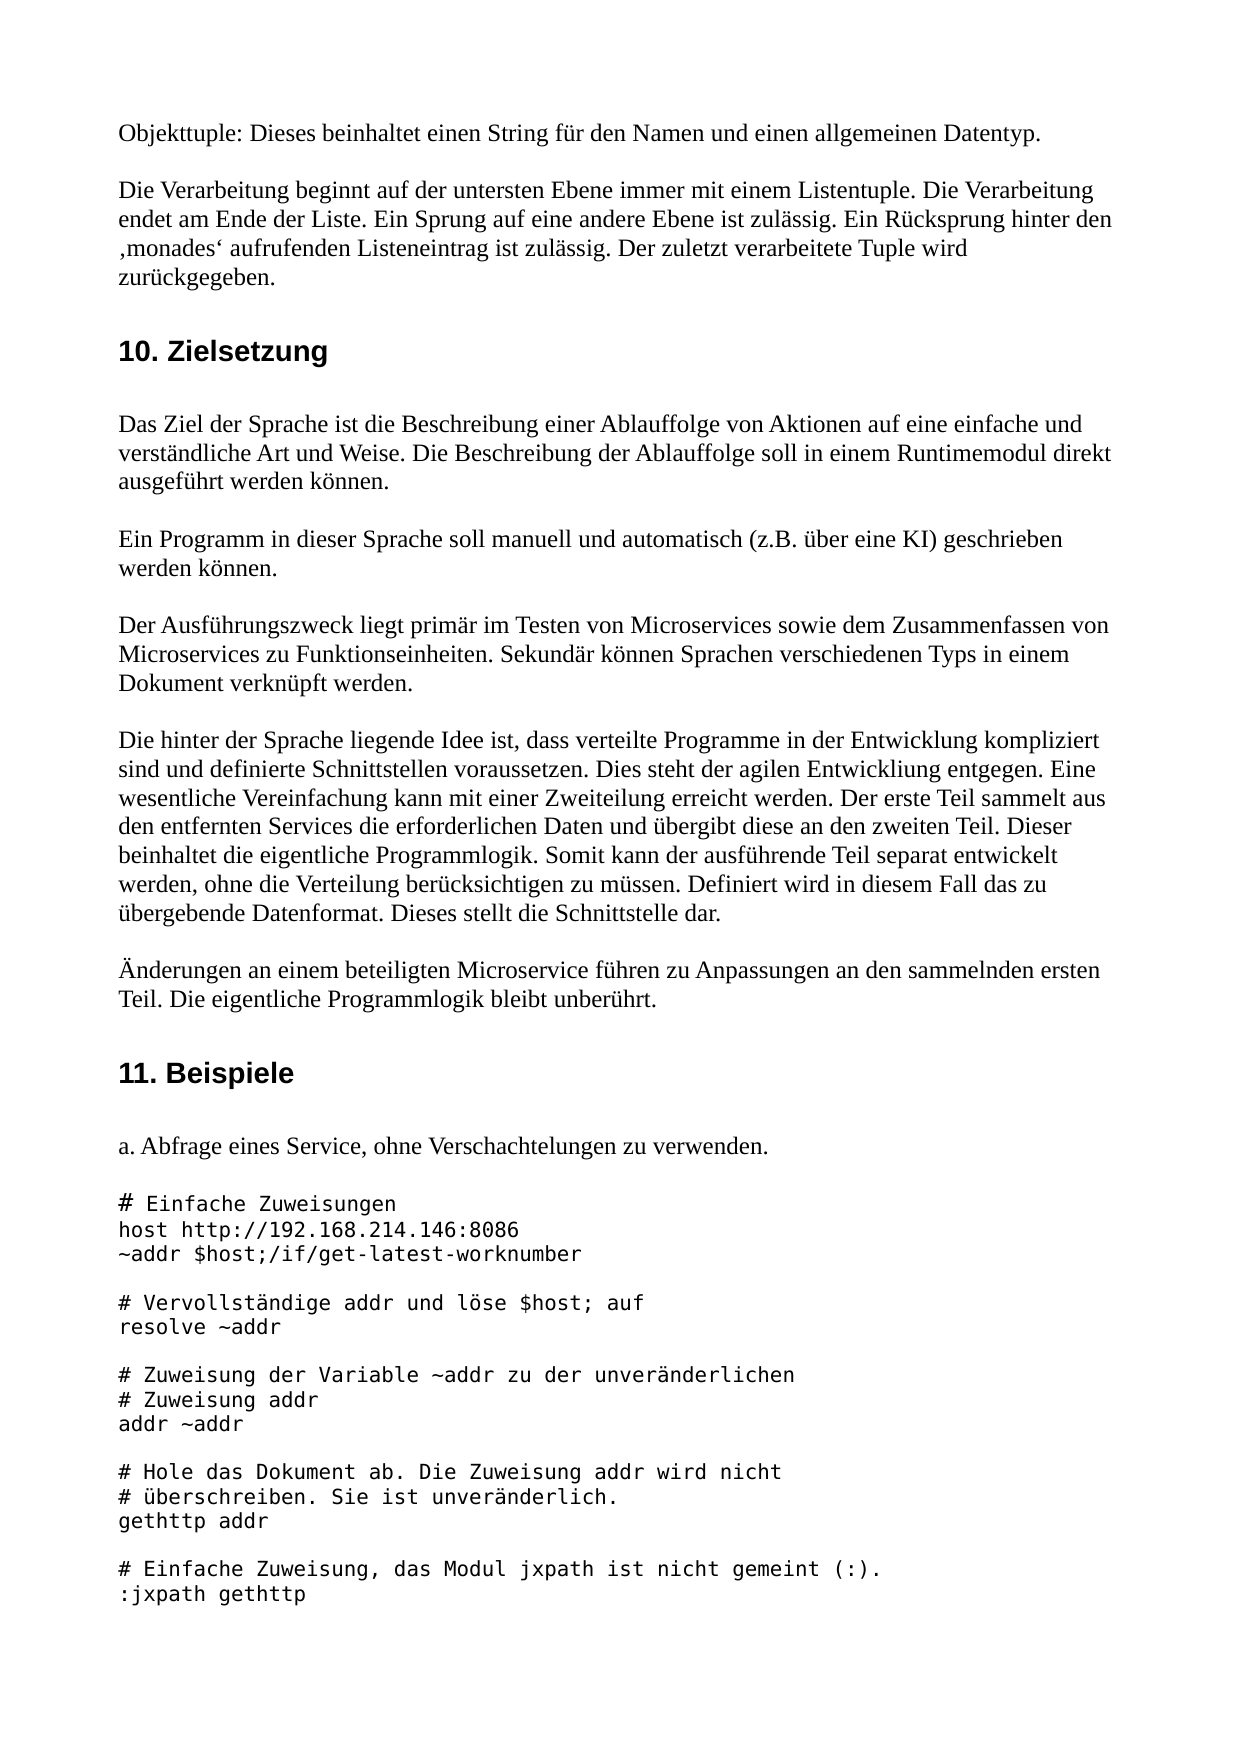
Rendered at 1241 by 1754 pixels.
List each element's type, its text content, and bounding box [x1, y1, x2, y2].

text # Zuweisung addr [118, 1388, 1122, 1412]
text # Zuweisung der Variable ~addr zu der unveränderlichen [118, 1363, 1122, 1388]
text Änderungen an einem beteiligten Microservice führen zu Anpassungen an den sammelnden ersten Teil. Die eigentliche Programmlogik bleibt unberührt. [118, 955, 1122, 1013]
text Die Verarbeitung beginnt auf der untersten Ebene immer mit einem Listentuple. Die Verarbeitung endet am Ende der Liste. Ein Sprung auf eine andere Ebene ist zulässig. Ein Rücksprung hinter den ‚monades‘ aufrufenden Listeneintrag ist zulässig. Der zuletzt verarbeitete Tuple wird zurückgegeben. [118, 176, 1122, 291]
text Der Ausführungszweck liegt primär im Testen von Microservices sowie dem Zusammenfassen von Microservices zu Funktionseinheiten. Sekundär können Sprachen verschiedenen Typs in einem Dokument verknüpft werden. [118, 610, 1122, 696]
text gethttp addr [118, 1509, 1122, 1533]
text resolve ~addr [118, 1315, 1122, 1339]
text Objekttuple: Dieses beinhaltet einen String für den Namen und einen allgemeinen Datentyp. [118, 118, 1122, 147]
text # Hole das Dokument ab. Die Zuweisung addr wird nicht [118, 1460, 1122, 1485]
text addr ~addr [118, 1412, 1122, 1436]
text # Einfache Zuweisung, das Modul jxpath ist nicht gemeint (:). [118, 1557, 1122, 1582]
text # überschreiben. Sie ist unveränderlich. [118, 1485, 1122, 1509]
text a. Abfrage eines Service, ohne Verschachtelungen zu verwenden. [118, 1131, 1122, 1160]
text host http://192.168.214.146:8086 [118, 1218, 1122, 1242]
subtitle 11. Beispiele [118, 1056, 1122, 1090]
text # Vervollständige addr und löse $host; auf [118, 1291, 1122, 1315]
text # Einfache Zuweisungen [118, 1188, 1122, 1218]
text Die hinter der Sprache liegende Idee ist, dass verteilte Programme in der Entwicklung kompliziert sind und definierte Schnittstellen voraussetzen. Dies steht der agilen Entwickliung entgegen. Eine wesentliche Vereinfachung kann mit einer Zweiteilung erreicht werden. Der erste Teil sammelt aus den entfernten Services die erforderlichen Daten und übergibt diese an den zweiten Teil. Dieser beinhaltet die eigentliche Programmlogik. Somit kann der ausführende Teil separat entwickelt werden, ohne die Verteilung berücksichtigen zu müssen. Definiert wird in diesem Fall das zu übergebende Datenformat. Dieses stellt die Schnittstelle dar. [118, 725, 1122, 926]
subtitle 10. Zielsetzung [118, 334, 1122, 368]
text Das Ziel der Sprache ist die Beschreibung einer Ablauffolge von Aktionen auf eine einfache und verständliche Art und Weise. Die Beschreibung der Ablauffolge soll in einem Runtimemodul direkt ausgeführt werden können. [118, 409, 1122, 495]
text :jxpath gethttp [118, 1582, 1122, 1606]
text Ein Programm in dieser Sprache soll manuell und automatisch (z.B. über eine KI) geschrieben werden können. [118, 524, 1122, 581]
text ~addr $host;/if/get-latest-worknumber [118, 1242, 1122, 1266]
